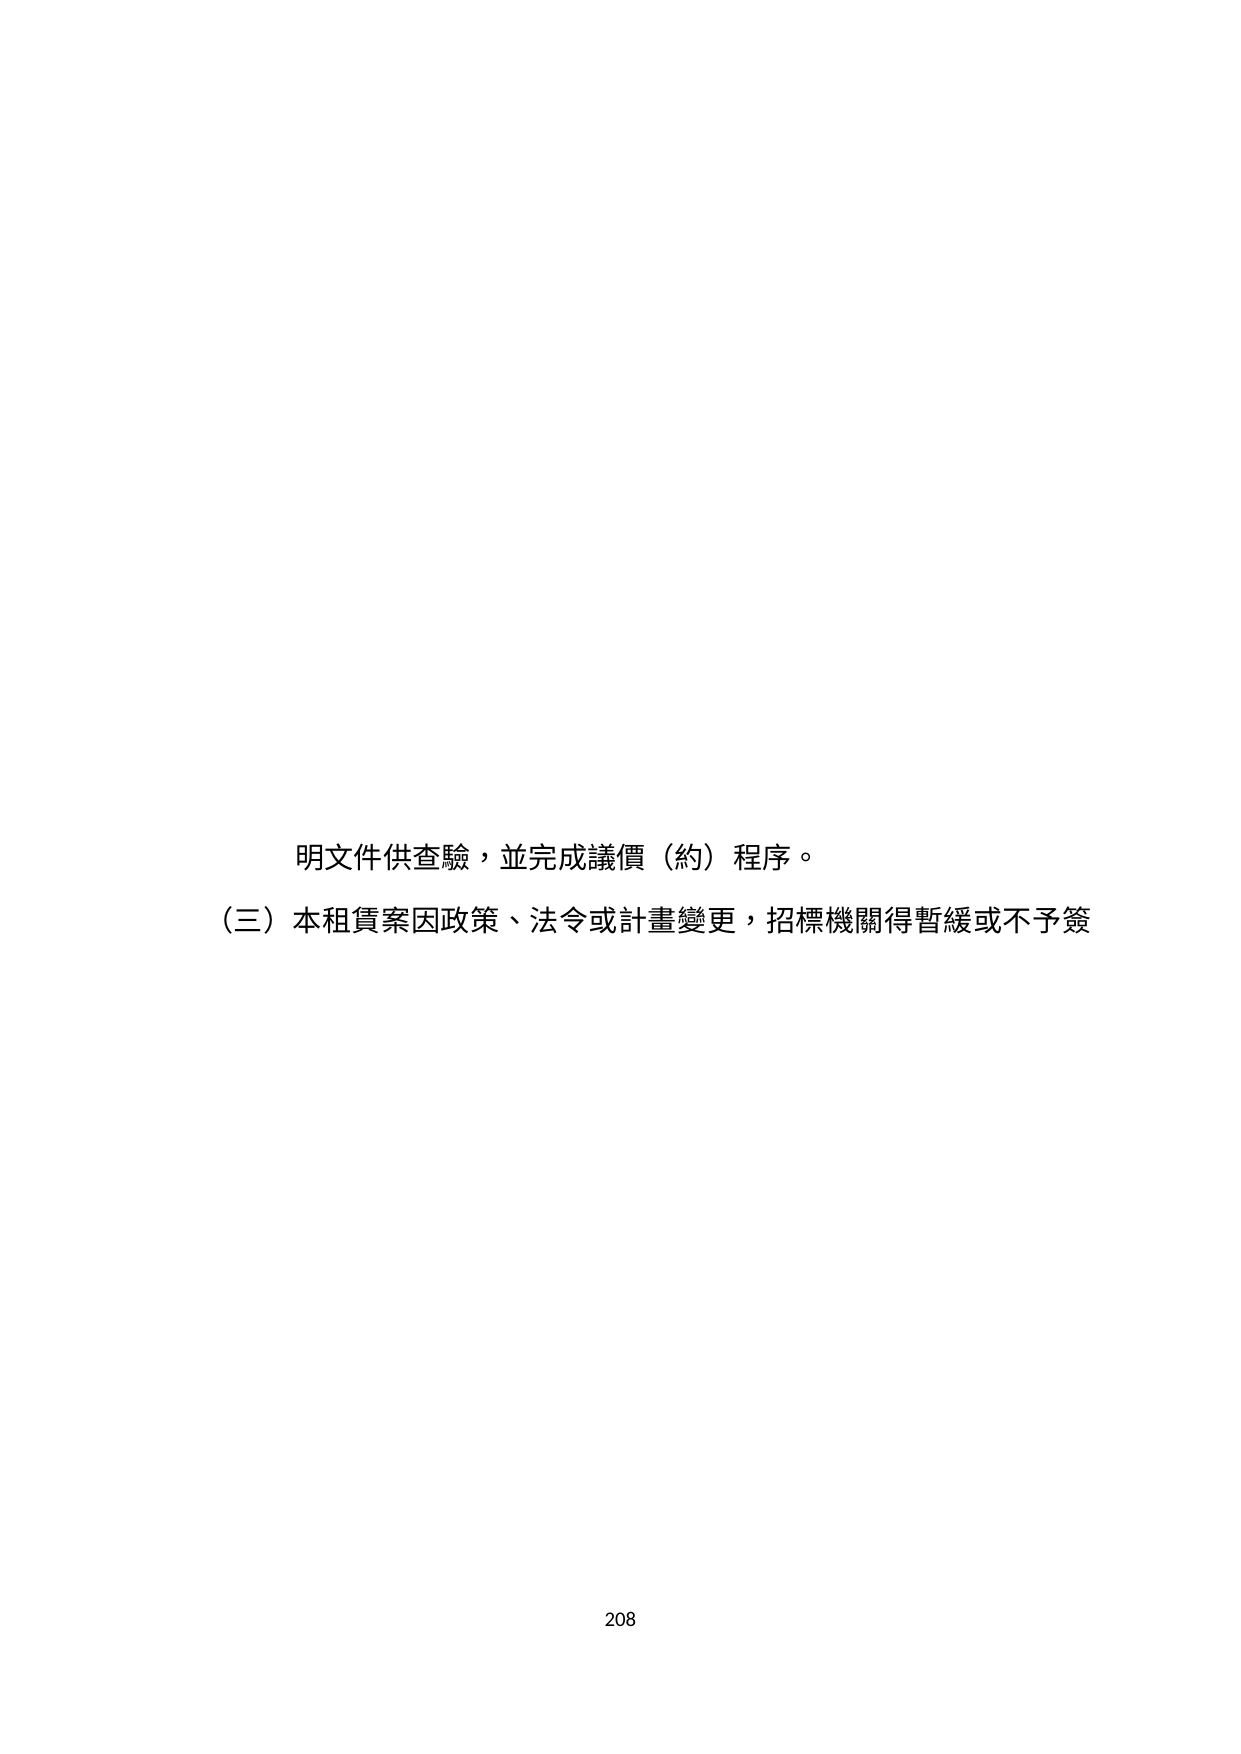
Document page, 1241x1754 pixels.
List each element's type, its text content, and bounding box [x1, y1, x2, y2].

text （三）本租賃案因政策、法令或計畫變更，招標機關得暫緩或不予簽 [204, 877, 1092, 939]
text 明文件供查驗，並完成議價（約）程序。 [204, 814, 1092, 877]
